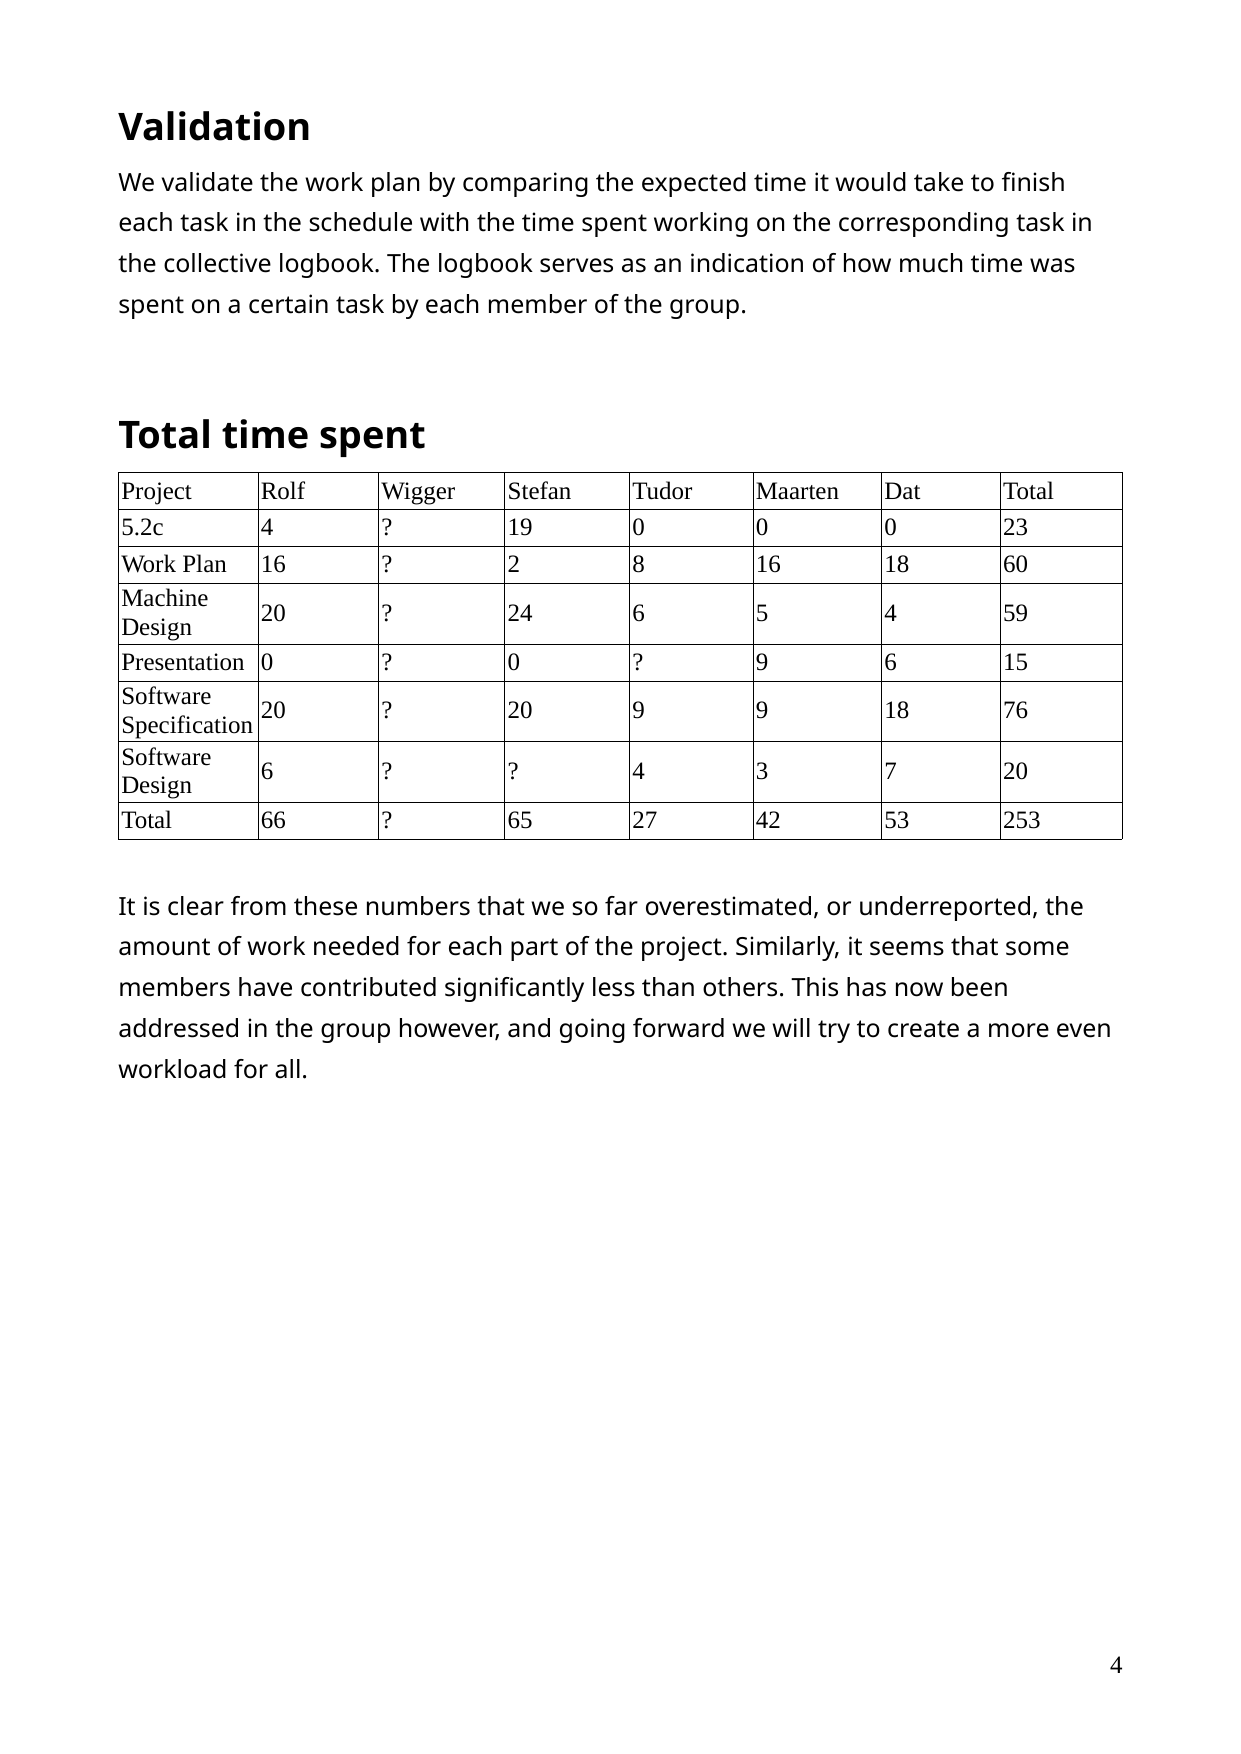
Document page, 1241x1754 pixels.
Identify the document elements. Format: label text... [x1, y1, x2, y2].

text It is clear from these numbers that we so far overestimated, or underreported, the amount of work needed for each part of the project. Similarly, it seems that some members have contributed significantly less than others. This has now been addressed in the group however, and going forward we will try to create a more even workload for all. [118, 888, 1122, 1086]
table_cell Software Design [119, 742, 258, 802]
table_header Project [119, 473, 258, 509]
table_cell ? [505, 742, 629, 802]
table_cell 23 [1001, 510, 1122, 546]
table_cell ? [630, 645, 753, 681]
table_cell 0 [505, 645, 629, 681]
table_cell 253 [1001, 803, 1122, 839]
table_cell ? [379, 584, 504, 644]
table_cell 76 [1001, 682, 1122, 741]
table_cell 60 [1001, 547, 1122, 583]
table_cell 4 [882, 584, 1000, 644]
table_cell 0 [259, 645, 378, 681]
table_cell 2 [505, 547, 629, 583]
table_cell Software Specification [119, 682, 258, 741]
table_cell 3 [754, 742, 881, 802]
table_header Dat [882, 473, 1000, 509]
table_cell 20 [505, 682, 629, 741]
table_cell 27 [630, 803, 753, 839]
table_cell 20 [259, 584, 378, 644]
table_cell Presentation [119, 645, 258, 681]
table_cell 16 [259, 547, 378, 583]
table_cell 4 [259, 510, 378, 546]
table_cell 5.2c [119, 510, 258, 546]
text We validate the work plan by comparing the expected time it would take to finish each task in the schedule with the time spent working on the corresponding task in the collective logbook. The logbook serves as an indication of how much time was spent on a certain task by each member of the group. [118, 164, 1122, 321]
table_cell 15 [1001, 645, 1122, 681]
table_cell ? [379, 547, 504, 583]
table_cell 8 [630, 547, 753, 583]
subtitle Total time spent [118, 408, 1122, 459]
table_cell 6 [882, 645, 1000, 681]
table_cell 9 [754, 682, 881, 741]
table_cell Total [119, 803, 258, 839]
table_cell 20 [1001, 742, 1122, 802]
table_cell 42 [754, 803, 881, 839]
table_header Tudor [630, 473, 753, 509]
table_cell 59 [1001, 584, 1122, 644]
table_header Stefan [505, 473, 629, 509]
table_cell 5 [754, 584, 881, 644]
table_cell ? [379, 645, 504, 681]
table_cell 0 [754, 510, 881, 546]
table_cell 7 [882, 742, 1000, 802]
table_cell 20 [259, 682, 378, 741]
table_cell 9 [754, 645, 881, 681]
table_cell 4 [630, 742, 753, 802]
table_cell Work Plan [119, 547, 258, 583]
table_cell 6 [630, 584, 753, 644]
table_cell 9 [630, 682, 753, 741]
table_cell ? [379, 682, 504, 741]
table_cell 16 [754, 547, 881, 583]
table_cell 18 [882, 682, 1000, 741]
table_cell 66 [259, 803, 378, 839]
table_cell 53 [882, 803, 1000, 839]
table_header Maarten [754, 473, 881, 509]
table_cell 0 [630, 510, 753, 546]
table_cell Machine Design [119, 584, 258, 644]
table_cell 65 [505, 803, 629, 839]
table_cell 18 [882, 547, 1000, 583]
table_cell ? [379, 510, 504, 546]
table_cell ? [379, 803, 504, 839]
table_header Total [1001, 473, 1122, 509]
table_header Rolf [259, 473, 378, 509]
subtitle Validation [118, 100, 1122, 152]
table_cell 0 [882, 510, 1000, 546]
table_cell 6 [259, 742, 378, 802]
table_cell 19 [505, 510, 629, 546]
table_header Wigger [379, 473, 504, 509]
table_cell 24 [505, 584, 629, 644]
table_cell ? [379, 742, 504, 802]
